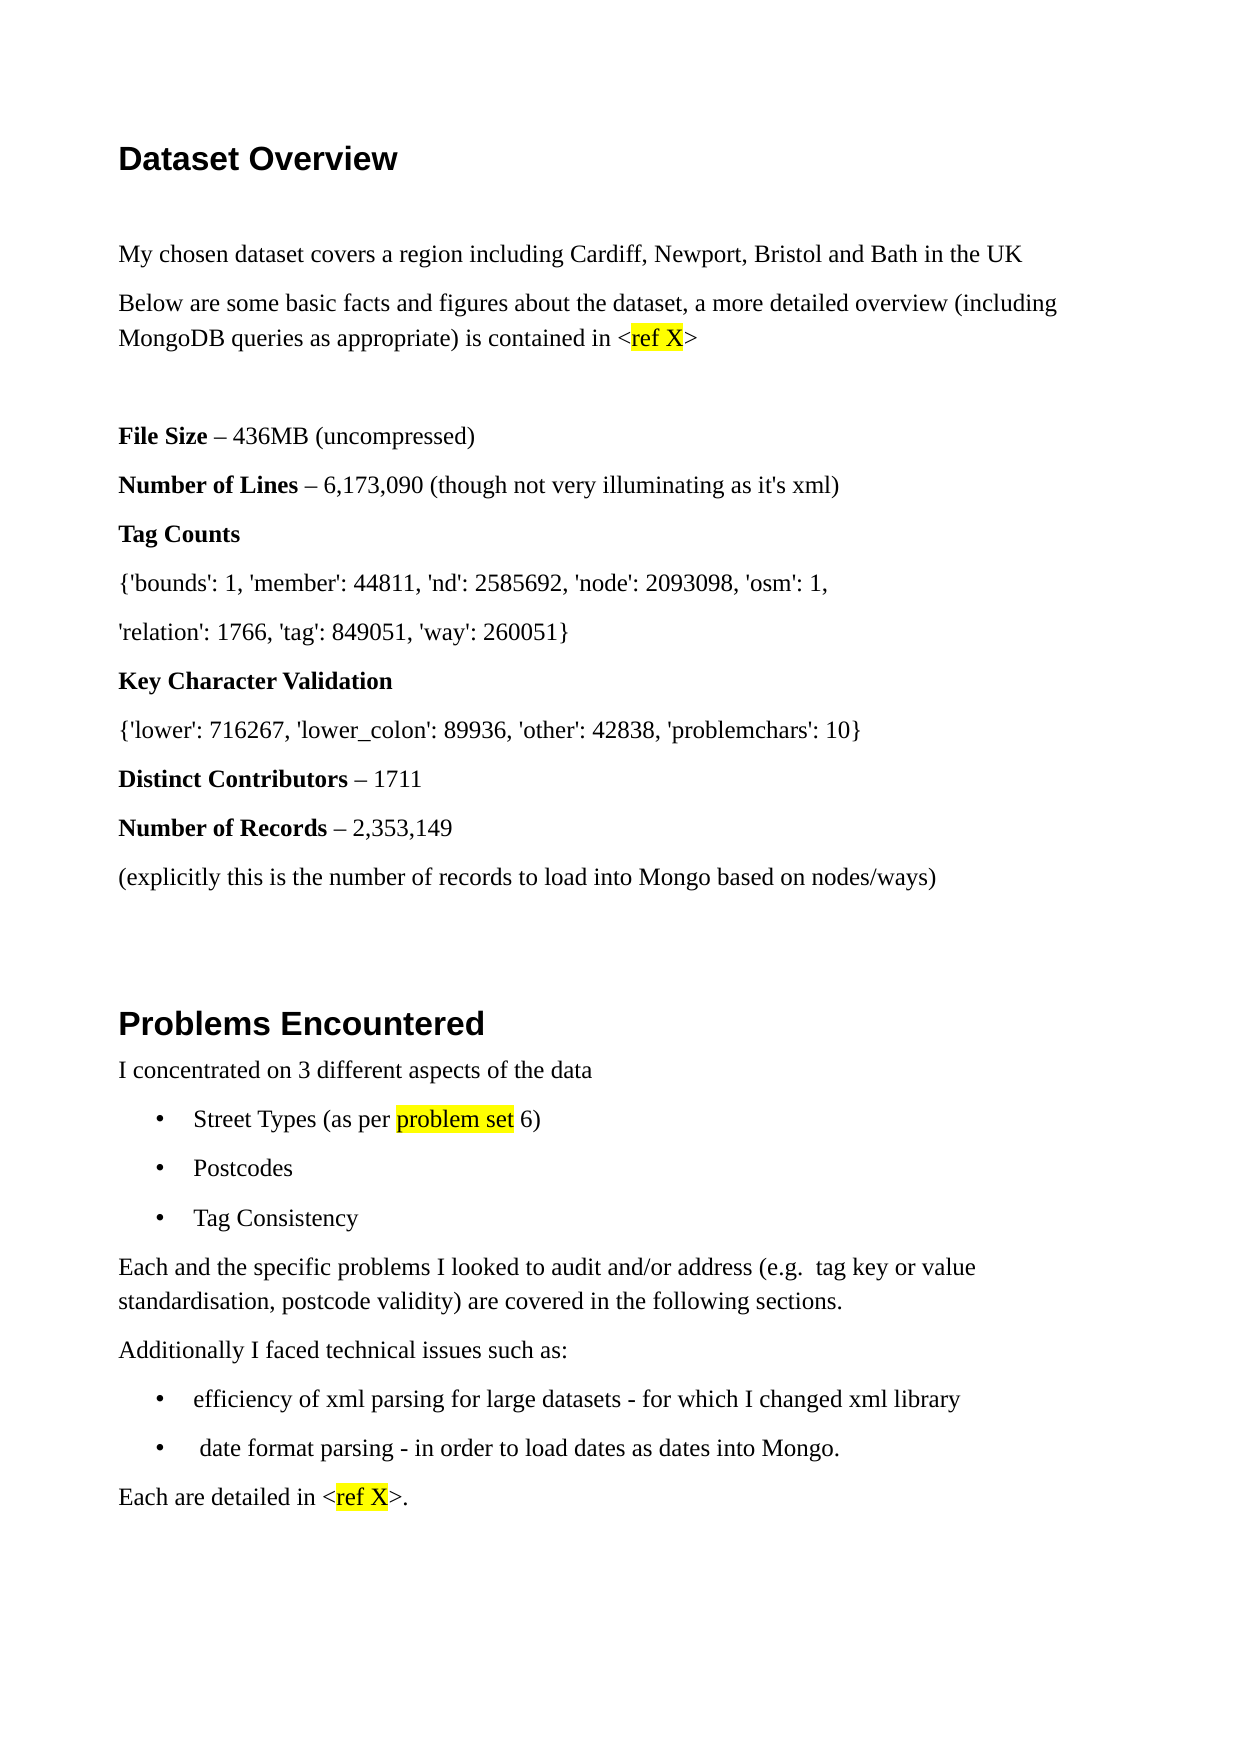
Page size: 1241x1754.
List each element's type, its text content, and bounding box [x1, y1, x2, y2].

list date format parsing - in order to load dates as dates into Mongo. [156, 1433, 1122, 1462]
list Postcodes [156, 1153, 1122, 1182]
text (explicitly this is the number of records to load into Mongo based on nodes/ways) [118, 862, 1122, 891]
text Each are detailed in <ref X>. [118, 1482, 1122, 1511]
text Below are some basic facts and figures about the dataset, a more detailed overview (including MongoDB queries as appropriate) is contained in <ref X> [118, 288, 1122, 351]
text {'bounds': 1, 'member': 44811, 'nd': 2585692, 'node': 2093098, 'osm': 1, [118, 568, 1122, 597]
text Number of Lines – 6,173,090 (though not very illuminating as it's xml) [118, 470, 1122, 499]
text File Size – 436MB (uncompressed) [118, 421, 1122, 449]
subtitle Problems Encountered [118, 1004, 1122, 1043]
text I concentrated on 3 different aspects of the data [118, 1055, 1122, 1084]
text My chosen dataset covers a region including Cardiff, Newport, Bristol and Bath in the UK [118, 239, 1122, 268]
text Number of Records – 2,353,149 [118, 813, 1122, 842]
list efficiency of xml parsing for large datasets - for which I changed xml library [156, 1384, 1122, 1413]
text Additionally I faced technical issues such as: [118, 1335, 1122, 1364]
text {'lower': 716267, 'lower_colon': 89936, 'other': 42838, 'problemchars': 10} [118, 715, 1122, 744]
list Street Types (as per problem set 6) [156, 1104, 1122, 1133]
subtitle Dataset Overview [118, 139, 1122, 178]
list Tag Consistency [156, 1203, 1122, 1231]
text Tag Counts [118, 519, 1122, 548]
text Each and the specific problems I looked to audit and/or address (e.g. tag key or value standardisation, postcode validity) are covered in the following sections. [118, 1252, 1122, 1315]
text 'relation': 1766, 'tag': 849051, 'way': 260051} [118, 617, 1122, 646]
text Distinct Contributors – 1711 [118, 764, 1122, 793]
text Key Character Validation [118, 666, 1122, 695]
